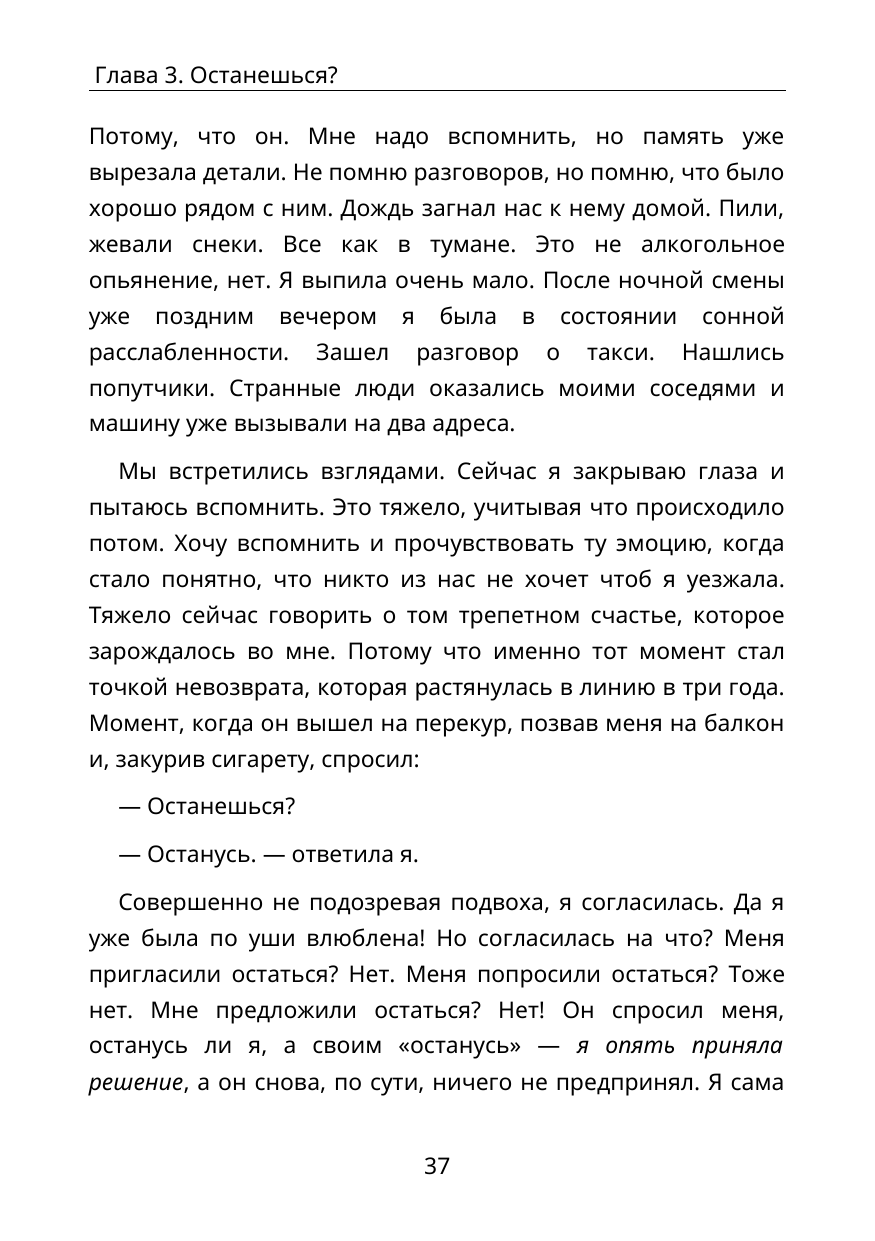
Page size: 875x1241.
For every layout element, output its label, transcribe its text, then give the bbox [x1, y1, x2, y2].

text Совершенно не подозревая подвоха, я согласилась. Да я уже была по уши влюблена! Но согласилась на что? Меня пригласили остаться? Нет. Меня попросили остаться? Тоже нет. Мне предложили остаться? Нет! Он спросил меня, останусь ли я, а своим «останусь» — я опять приняла решение, а он снова, по сути, ничего не предпринял. Я сама [88, 886, 786, 1097]
text — Останешься? [88, 790, 786, 822]
text Потому, что он. Мне надо вспомнить, но память уже вырезала детали. Не помню разговоров, но помню, что было хорошо рядом с ним. Дождь загнал нас к нему домой. Пили, жевали снеки. Все как в тумане. Это не алкогольное опьянение, нет. Я выпила очень мало. После ночной смены уже поздним вечером я была в состоянии сонной расслабленности. Зашел разговор о такси. Нашлись попутчики. Странные люди оказались моими соседями и машину уже вызывали на два адреса. [88, 120, 786, 439]
text — Останусь. — ответила я. [88, 838, 786, 869]
text Мы встретились взглядами. Сейчас я закрываю глаза и пытаюсь вспомнить. Это тяжело, учитывая что происходило потом. Хочу вспомнить и прочувствовать ту эмоцию, когда стало понятно, что никто из нас не хочет чтоб я уезжала. Тяжело сейчас говорить о том трепетном счастье, которое зарождалось во мне. Потому что именно тот момент стал точкой невозврата, которая растянулась в линию в три года. Момент, когда он вышел на перекур, позвав меня на балкон и, закурив сигарету, спросил: [88, 455, 786, 774]
